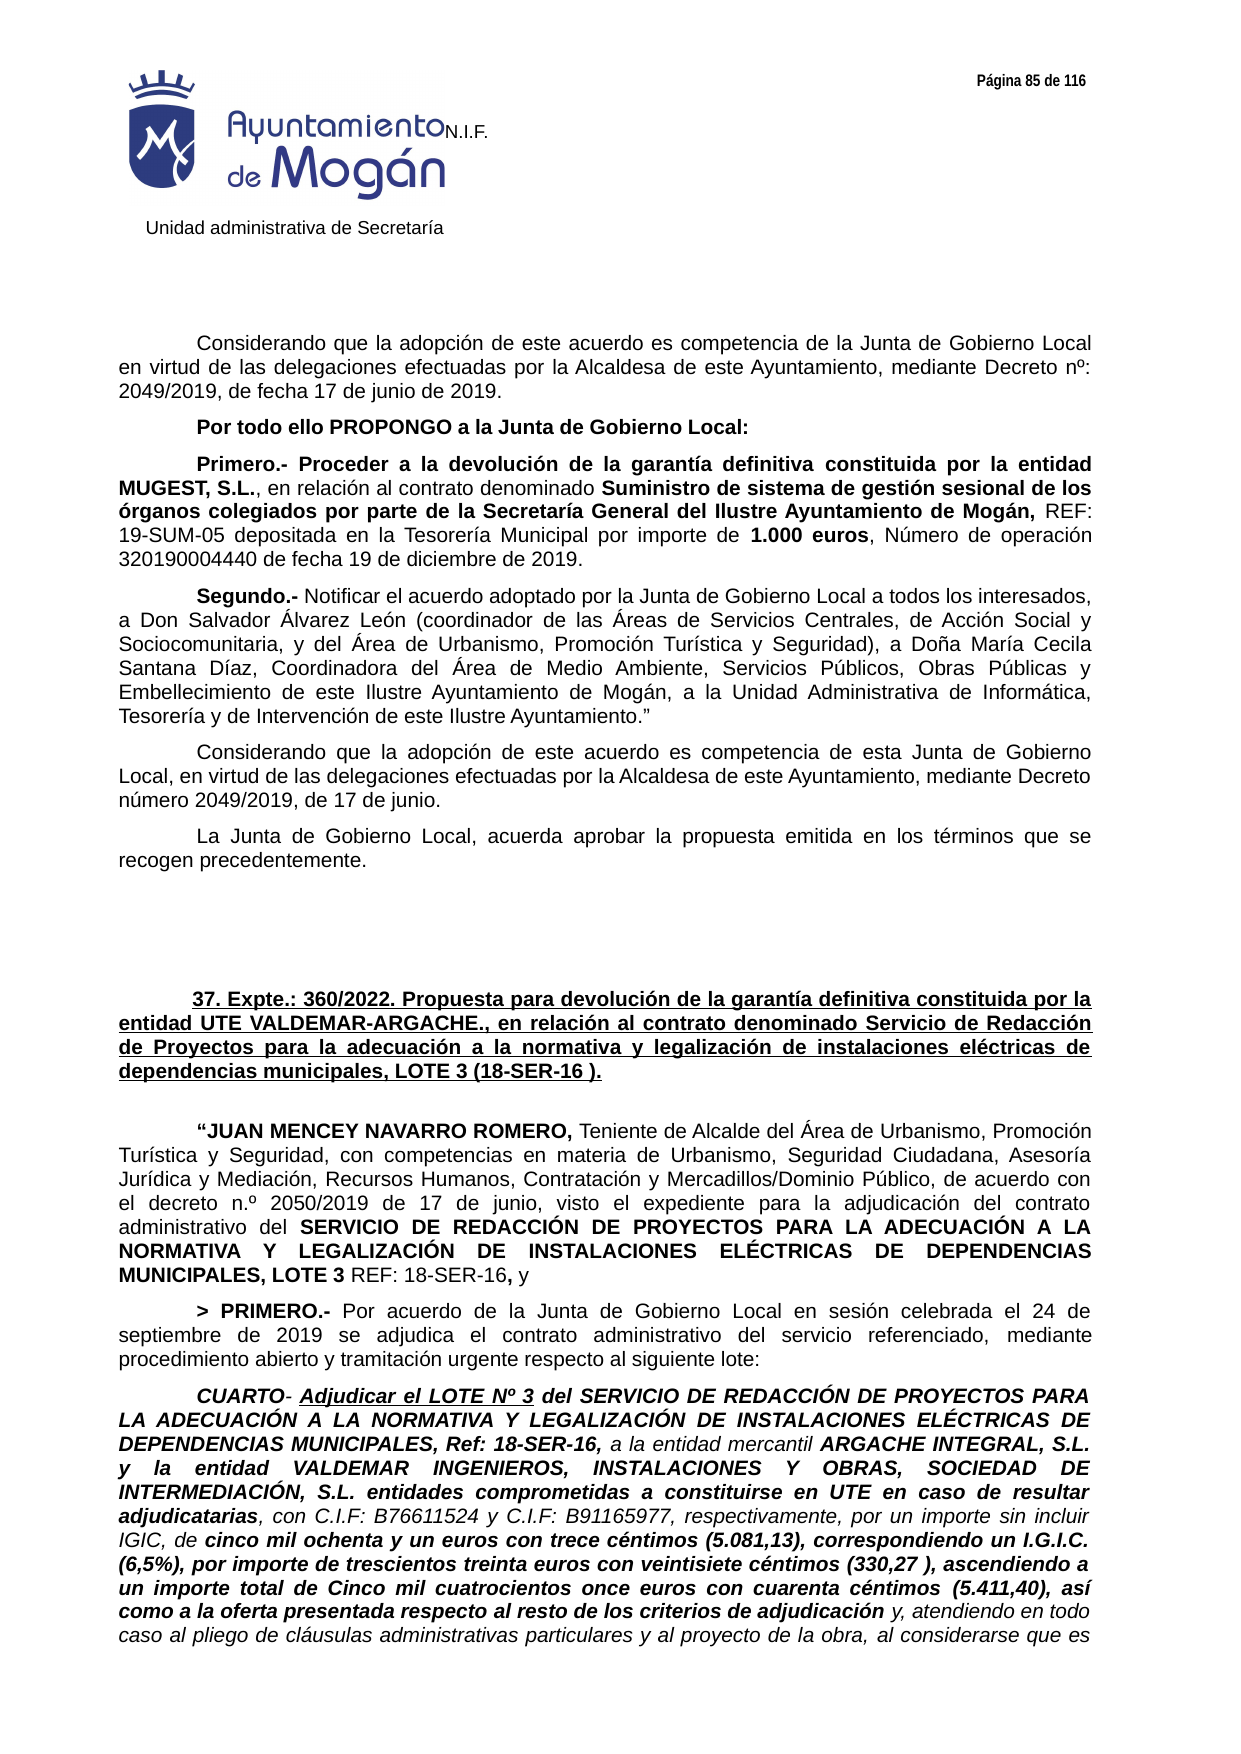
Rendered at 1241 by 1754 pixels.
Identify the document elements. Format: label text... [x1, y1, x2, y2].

text “JUAN MENCEY NAVARRO ROMERO, Teniente de Alcalde del Área de Urbanismo, Promoción Turística y Seguridad, con competencias en materia de Urbanismo, Seguridad Ciudadana, Asesoría Jurídica y Mediación, Recursos Humanos, Contratación y Mercadillos/Dominio Público, de acuerdo con el decreto n.º 2050/2019 de 17 de junio, visto el expediente para la adjudicación del contrato administrativo del SERVICIO DE REDACCIÓN DE PROYECTOS PARA LA ADECUACIÓN A LA NORMATIVA Y LEGALIZACIÓN DE INSTALACIONES ELÉCTRICAS DE DEPENDENCIAS MUNICIPALES, LOTE 3 REF: 18-SER-16, y [118, 1119, 1092, 1287]
text > PRIMERO.- Por acuerdo de la Junta de Gobierno Local en sesión celebrada el 24 de septiembre de 2019 se adjudica el contrato administrativo del servicio referenciado, mediante procedimiento abierto y tramitación urgente respecto al siguiente lote: [118, 1299, 1092, 1371]
text dependencias municipales, LOTE 3 (18-SER-16 ). [118, 1057, 1092, 1083]
text Segundo.- Notificar el acuerdo adoptado por la Junta de Gobierno Local a todos los interesados, a Don Salvador Álvarez León (coordinador de las Áreas de Servicios Centrales, de Acción Social y Sociocomunitaria, y del Área de Urbanismo, Promoción Turística y Seguridad), a Doña María Cecila Santana Díaz, Coordinadora del Área de Medio Ambiente, Servicios Públicos, Obras Públicas y Embellecimiento de este Ilustre Ayuntamiento de Mogán, a la Unidad Administrativa de Informática, Tesorería y de Intervención de este Ilustre Ayuntamiento.” [118, 584, 1092, 727]
text Considerando que la adopción de este acuerdo es competencia de esta Junta de Gobierno Local, en virtud de las delegaciones efectuadas por la Alcaldesa de este Ayuntamiento, mediante Decreto número 2049/2019, de 17 de junio. [118, 740, 1092, 812]
text 37. Expte.: 360/2022. Propuesta para devolución de la garantía definitiva constituida por la entidad UTE VALDEMAR-ARGACHE., en relación al contrato denominado Servicio de Redacción [118, 987, 1092, 1032]
text La Junta de Gobierno Local, acuerda aprobar la propuesta emitida en los términos que se recogen precedentemente. [118, 824, 1092, 872]
picture [128, 70, 445, 206]
text Considerando que la adopción de este acuerdo es competencia de la Junta de Gobierno Local en virtud de las delegaciones efectuadas por la Alcaldesa de este Ayuntamiento, mediante Decreto nº: 2049/2019, de fecha 17 de junio de 2019. [118, 331, 1092, 402]
text de Proyectos para la adecuación a la normativa y legalización de instalaciones eléctricas de [118, 1033, 1092, 1056]
text Primero.- Proceder a la devolución de la garantía definitiva constituida por la entidad MUGEST, S.L., en relación al contrato denominado Suministro de sistema de gestión sesional de los órganos colegiados por parte de la Secretaría General del Ilustre Ayuntamiento de Mogán, REF: 19-SUM-05 depositada en la Tesorería Municipal por importe de 1.000 euros, Número de operación 320190004440 de fecha 19 de diciembre de 2019. [118, 451, 1092, 571]
text CUARTO- Adjudicar el LOTE Nº 3 del SERVICIO DE REDACCIÓN DE PROYECTOS PARA LA ADECUACIÓN A LA NORMATIVA Y LEGALIZACIÓN DE INSTALACIONES ELÉCTRICAS DE DEPENDENCIAS MUNICIPALES, Ref: 18-SER-16, a la entidad mercantil ARGACHE INTEGRAL, S.L. y la entidad VALDEMAR INGENIEROS, INSTALACIONES Y OBRAS, SOCIEDAD DE INTERMEDIACIÓN, S.L. entidades comprometidas a constituirse en UTE en caso de resultar adjudicatarias, con C.I.F: B76611524 y C.I.F: B91165977, respectivamente, por un importe sin incluir IGIC, de cinco mil ochenta y un euros con trece céntimos (5.081,13), correspondiendo un I.G.I.C. (6,5%), por importe de trescientos treinta euros con veintisiete céntimos (330,27 ), ascendiendo a un importe total de Cinco mil cuatrocientos once euros con cuarenta céntimos (5.411,40), así como a la oferta presentada respecto al resto de los criterios de adjudicación y, atendiendo en todo caso al pliego de cláusulas administrativas particulares y al proyecto de la obra, al considerarse que es [118, 1384, 1092, 1647]
text Por todo ello PROPONGO a la Junta de Gobierno Local: [118, 415, 1092, 439]
